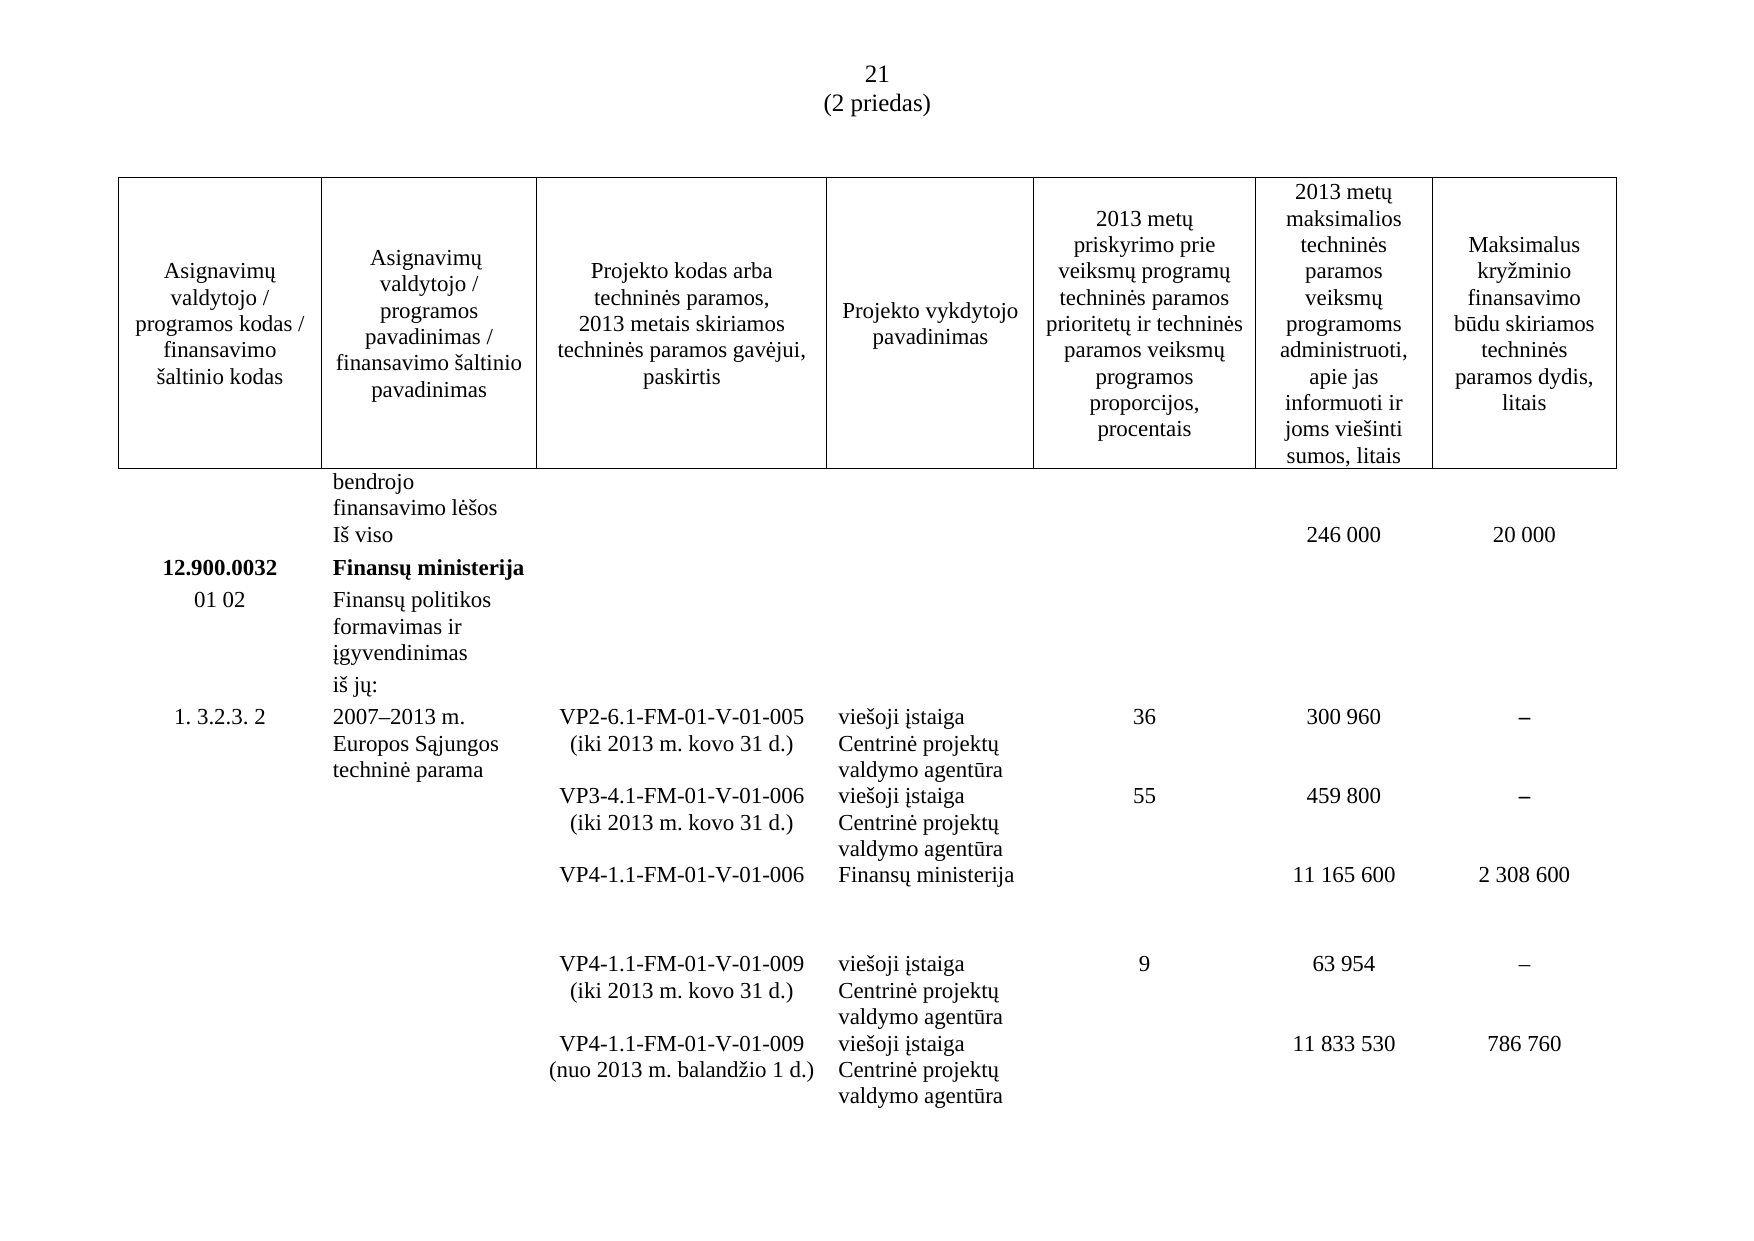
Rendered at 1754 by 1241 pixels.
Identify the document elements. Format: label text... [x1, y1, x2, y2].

table_cell viešoji įstaiga Centrinė projektų valdymo agentūra [827, 704, 1034, 782]
table_cell 36 [1034, 704, 1255, 782]
table_cell – [1432, 704, 1616, 782]
table_cell [536, 554, 827, 586]
table_header Asignavimų valdytojo / programos pavadinimas / finansavimo šaltinio pavadinimas [322, 178, 536, 468]
table_cell [827, 521, 1034, 554]
table_cell 11 833 530 [1255, 1030, 1432, 1109]
table_cell [1034, 671, 1255, 703]
table_cell 300 960 [1255, 704, 1432, 782]
table_cell 2007–2013 m. Europos Sąjungos techninė parama [321, 704, 536, 1109]
table_cell [536, 671, 827, 703]
table_cell [118, 671, 321, 703]
table_header Projekto kodas arba techninės paramos, 2013 metais skiriamos techninės paramos gavėjui, paskirtis [537, 178, 826, 468]
table_cell [1432, 554, 1616, 586]
table_cell [1432, 469, 1616, 521]
table_cell 246 000 [1255, 521, 1432, 554]
table_cell [536, 469, 827, 521]
table_cell 786 760 [1432, 1030, 1616, 1109]
table_cell [536, 586, 827, 671]
table_cell 63 954 [1255, 898, 1432, 1029]
table_cell viešoji įstaiga Centrinė projektų valdymo agentūra [827, 898, 1034, 1029]
table_cell – [1432, 783, 1616, 862]
table_cell – [1432, 898, 1616, 1029]
table_cell [1034, 469, 1255, 521]
table_cell 1. 3.2.3. 2 [118, 704, 321, 1109]
table_cell Finansų ministerija [321, 554, 536, 586]
table_cell 20 000 [1432, 521, 1616, 554]
table_cell [1255, 554, 1432, 586]
table_cell [118, 469, 321, 521]
table_cell 9 [1034, 898, 1255, 1029]
table_header Maksimalus kryžminio finansavimo būdu skiriamos techninės paramos dydis, litais [1433, 178, 1616, 468]
table_cell 11 165 600 [1255, 862, 1432, 898]
table_cell VP2-6.1-FM-01-V-01-005 (iki 2013 m. kovo 31 d.) [536, 704, 827, 782]
table_cell Finansų politikos formavimas ir įgyvendinimas [321, 586, 536, 671]
table_cell [1255, 469, 1432, 521]
table_cell iš jų: [321, 671, 536, 703]
table_header Projekto vykdytojo pavadinimas [827, 178, 1033, 468]
table_cell [1255, 671, 1432, 703]
table_cell [118, 521, 321, 554]
table_cell [827, 554, 1034, 586]
table_cell VP4-1.1-FM-01-V-01-006 [536, 862, 827, 898]
table_cell 01 02 [118, 586, 321, 671]
table_cell [827, 671, 1034, 703]
table_cell VP4-1.1-FM-01-V-01-009 (iki 2013 m. kovo 31 d.) [536, 898, 827, 1029]
table_cell [1034, 586, 1255, 671]
table_cell Iš viso [321, 521, 536, 554]
table_cell VP4-1.1-FM-01-V-01-009 (nuo 2013 m. balandžio 1 d.) [536, 1030, 827, 1109]
table_cell viešoji įstaiga Centrinė projektų valdymo agentūra [827, 783, 1034, 862]
table_cell [827, 586, 1034, 671]
table_cell [536, 521, 827, 554]
table_cell 459 800 [1255, 783, 1432, 862]
table_cell [1034, 862, 1255, 898]
table_cell viešoji įstaiga Centrinė projektų valdymo agentūra [827, 1030, 1034, 1109]
table_cell [827, 469, 1034, 521]
table_header 2013 metų maksimalios techninės paramos veiksmų programoms administruoti, apie jas informuoti ir joms viešinti sumos, litais [1256, 178, 1432, 468]
table_cell 12.900.0032 [118, 554, 321, 586]
table_cell 2 308 600 [1432, 862, 1616, 898]
table_cell [1432, 671, 1616, 703]
table_header Asignavimų valdytojo / programos kodas / finansavimo šaltinio kodas [119, 178, 321, 468]
table_cell [1432, 586, 1616, 671]
table_cell bendrojo finansavimo lėšos [321, 469, 536, 521]
table_cell [1034, 554, 1255, 586]
table_cell [1255, 586, 1432, 671]
table_cell VP3-4.1-FM-01-V-01-006 (iki 2013 m. kovo 31 d.) [536, 783, 827, 862]
table_cell Finansų ministerija [827, 862, 1034, 898]
table_cell [1034, 1030, 1255, 1109]
table_cell [1034, 521, 1255, 554]
table_cell 55 [1034, 783, 1255, 862]
table_header 2013 metų priskyrimo prie veiksmų programų techninės paramos prioritetų ir techninės paramos veiksmų programos proporcijos, procentais [1034, 178, 1255, 468]
